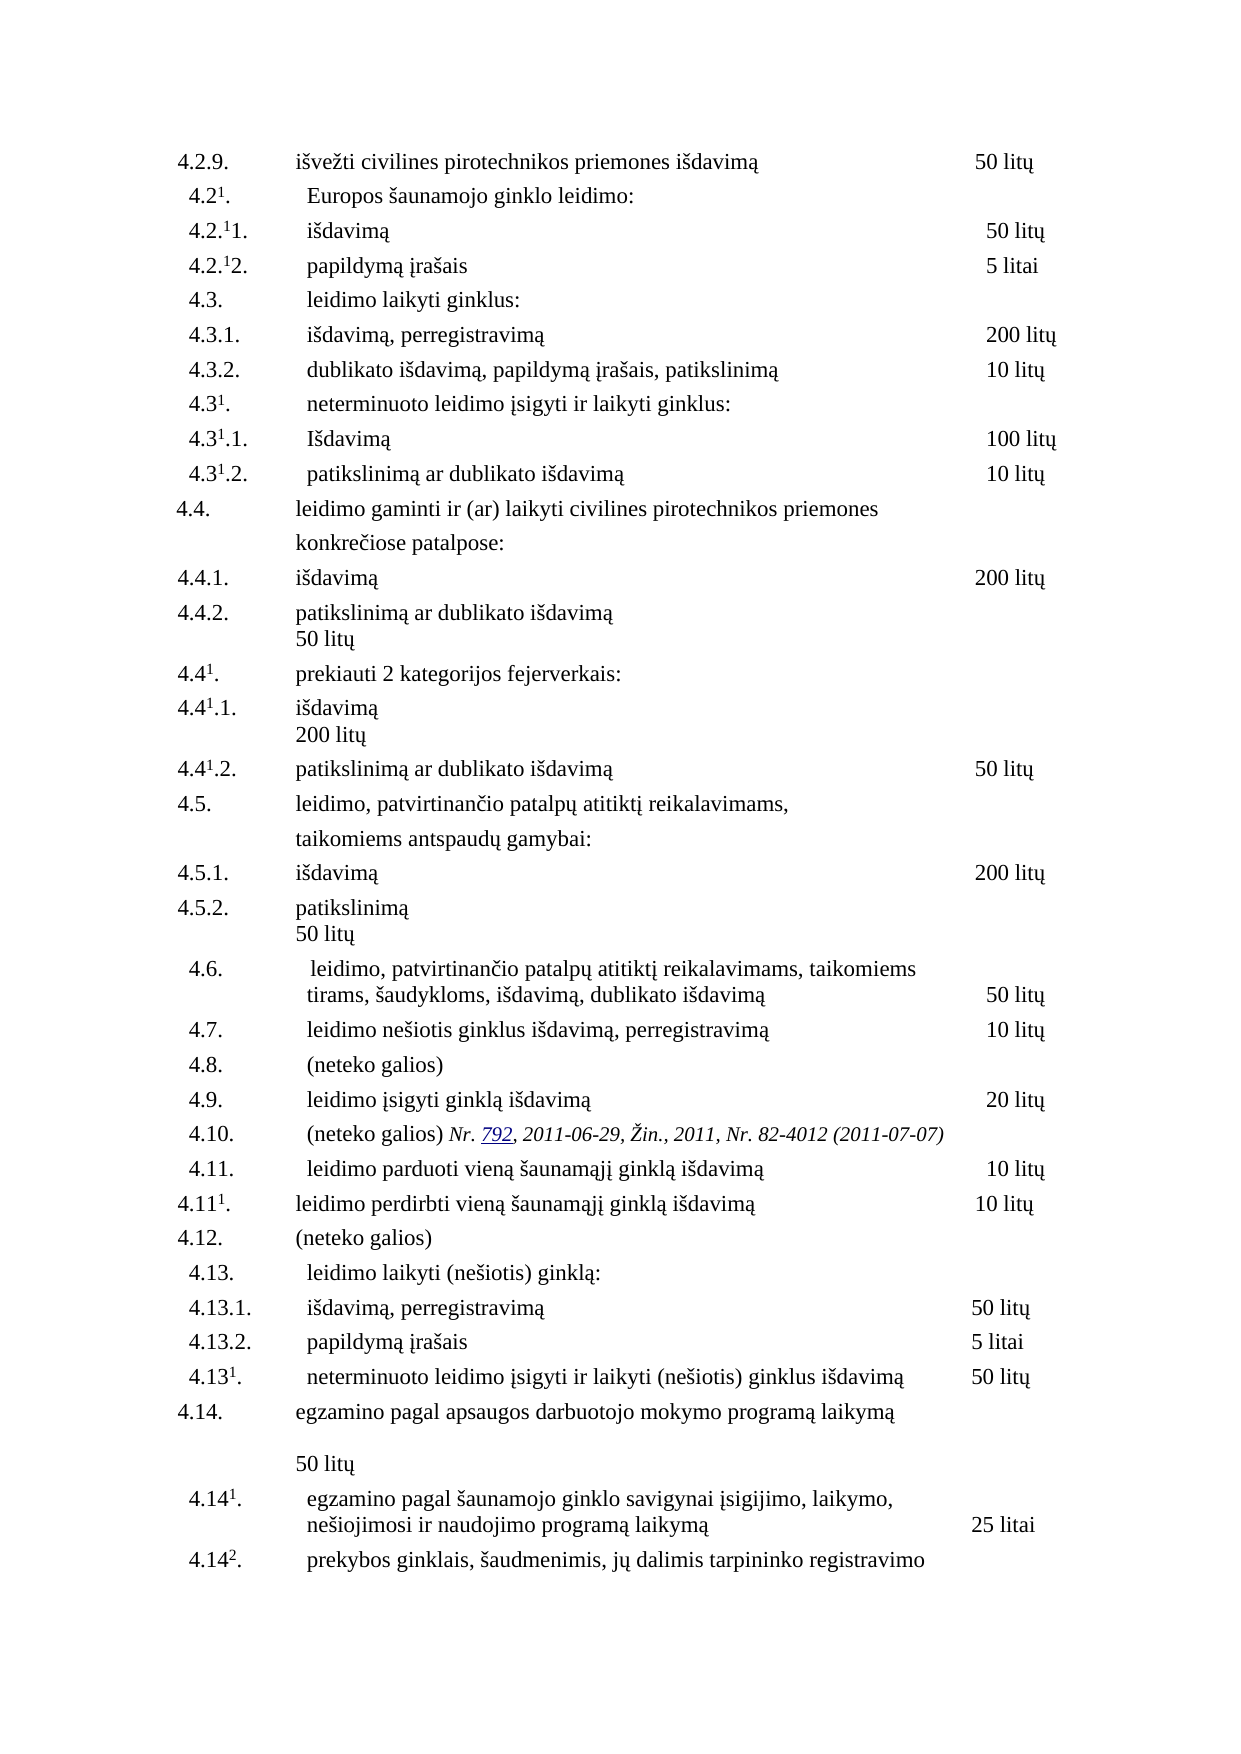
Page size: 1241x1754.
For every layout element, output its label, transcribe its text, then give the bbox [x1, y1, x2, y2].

table_cell Išdavimą [307, 425, 986, 460]
table_cell patikslinimą ar dublikato išdavimą [307, 460, 986, 494]
text 4.41.2. patikslinimą ar dublikato išdavimą 50 litų [177, 755, 1122, 782]
table_cell (neteko galios) Nr. 792, 2011-06-29, Žin., 2011, Nr. 82-4012 (2011-07-07) [307, 1120, 986, 1155]
table_cell 4.131. [177, 1363, 307, 1398]
table_cell 4.13.2. [177, 1329, 307, 1363]
table_header leidimo, patvirtinančio patalpų atitiktį reikalavimams, taikomiems tirams, šaudykloms, išdavimą, dublikato išdavimą [307, 955, 986, 1016]
text 4.4.1. išdavimą 200 litų [177, 564, 1137, 590]
table_cell 4.3.2. [177, 356, 307, 391]
table_header 50 litų [986, 955, 1133, 1016]
table_cell prekybos ginklais, šaudmenimis, jų dalimis tarpininko registravimo [307, 1546, 971, 1581]
table_cell išdavimą, perregistravimą [307, 1294, 971, 1328]
table_cell 50 litų [986, 217, 1133, 252]
text 4.14. egzamino pagal apsaugos darbuotojo mokymo programą laikymą 50 litų [177, 1398, 945, 1477]
table_cell 10 litų [986, 1155, 1133, 1190]
text 4.5.2. patikslinimą 50 litų [177, 894, 945, 947]
text 4.5. leidimo, patvirtinančio patalpų atitiktį reikalavimams, [177, 790, 1122, 816]
table_header egzamino pagal šaunamojo ginklo savigynai įsigijimo, laikymo, nešiojimosi ir naudojimo programą laikymą [307, 1485, 971, 1546]
table_cell 10 litų [986, 356, 1133, 391]
table_header 4.13. [177, 1259, 307, 1294]
text 4.111. leidimo perdirbti vieną šaunamąjį ginklą išdavimą 10 litų [177, 1190, 1122, 1216]
table_cell (neteko galios) [307, 1051, 986, 1086]
table_cell dublikato išdavimą, papildymą įrašais, patikslinimą [307, 356, 986, 391]
text 4.12. (neteko galios) [177, 1224, 945, 1251]
table_cell 5 litai [971, 1329, 1119, 1363]
table_cell [971, 1546, 1119, 1581]
table_cell leidimo laikyti ginklus: [307, 286, 986, 321]
text 4.5.1. išdavimą 200 litų [177, 859, 1122, 886]
table_cell 4.142. [177, 1546, 307, 1581]
table_cell 4.11. [177, 1155, 307, 1190]
table_cell leidimo parduoti vieną šaunamąjį ginklą išdavimą [307, 1155, 986, 1190]
table_cell 50 litų [971, 1294, 1119, 1328]
table_cell 5 litai [986, 252, 1133, 286]
table_header 4.141. [177, 1485, 307, 1546]
table_header [986, 183, 1133, 217]
table_cell leidimo įsigyti ginklą išdavimą [307, 1086, 986, 1120]
table_cell [986, 1051, 1133, 1086]
table_cell 4.3. [177, 286, 307, 321]
table_cell 4.7. [177, 1016, 307, 1051]
table_cell 50 litų [971, 1363, 1119, 1398]
table_cell 4.9. [177, 1086, 307, 1120]
table_header leidimo laikyti (nešiotis) ginklą: [307, 1259, 971, 1294]
table_cell papildymą įrašais [307, 252, 986, 286]
table_cell 4.31.1. [177, 425, 307, 460]
text 4.41.1. išdavimą 200 litų [177, 694, 915, 747]
text konkrečiose patalpose: [176, 529, 974, 556]
table_header 4.6. [177, 955, 307, 1016]
table_cell neterminuoto leidimo įsigyti ir laikyti (nešiotis) ginklus išdavimą [307, 1363, 971, 1398]
table_cell [986, 286, 1133, 321]
table_cell leidimo nešiotis ginklus išdavimą, perregistravimą [307, 1016, 986, 1051]
table_cell 4.3.1. [177, 321, 307, 356]
table_cell [986, 391, 1133, 425]
table_cell 4.10. [177, 1120, 307, 1155]
table_cell 4.31.2. [177, 460, 307, 494]
table_cell 100 litų [986, 425, 1133, 460]
table_cell išdavimą, perregistravimą [307, 321, 986, 356]
table_cell 4.2.11. [177, 217, 307, 252]
table_cell 4.13.1. [177, 1294, 307, 1328]
table_header 4.21. [177, 183, 307, 217]
table_cell papildymą įrašais [307, 1329, 971, 1363]
table_header Europos šaunamojo ginklo leidimo: [307, 183, 986, 217]
table_cell neterminuoto leidimo įsigyti ir laikyti ginklus: [307, 391, 986, 425]
text taikomiems antspaudų gamybai: [177, 825, 1122, 851]
table_cell 4.2.12. [177, 252, 307, 286]
table_cell 200 litų [986, 321, 1133, 356]
table_cell 10 litų [986, 460, 1133, 494]
table_cell 20 litų [986, 1086, 1133, 1120]
table_header 25 litai [971, 1485, 1119, 1546]
text 4.4.2. patikslinimą ar dublikato išdavimą 50 litų [177, 599, 945, 651]
table_header [971, 1259, 1119, 1294]
table_cell 4.8. [177, 1051, 307, 1086]
text 4.4. leidimo gaminti ir (ar) laikyti civilines pirotechnikos priemones [176, 494, 974, 521]
table_cell 4.31. [177, 391, 307, 425]
table_cell [986, 1120, 1133, 1155]
text 4.2.9. išvežti civilines pirotechnikos priemones išdavimą 50 litų [177, 148, 1122, 174]
table_cell išdavimą [307, 217, 986, 252]
text 4.41. prekiauti 2 kategorijos fejerverkais: [177, 660, 915, 686]
table_cell 10 litų [986, 1016, 1133, 1051]
